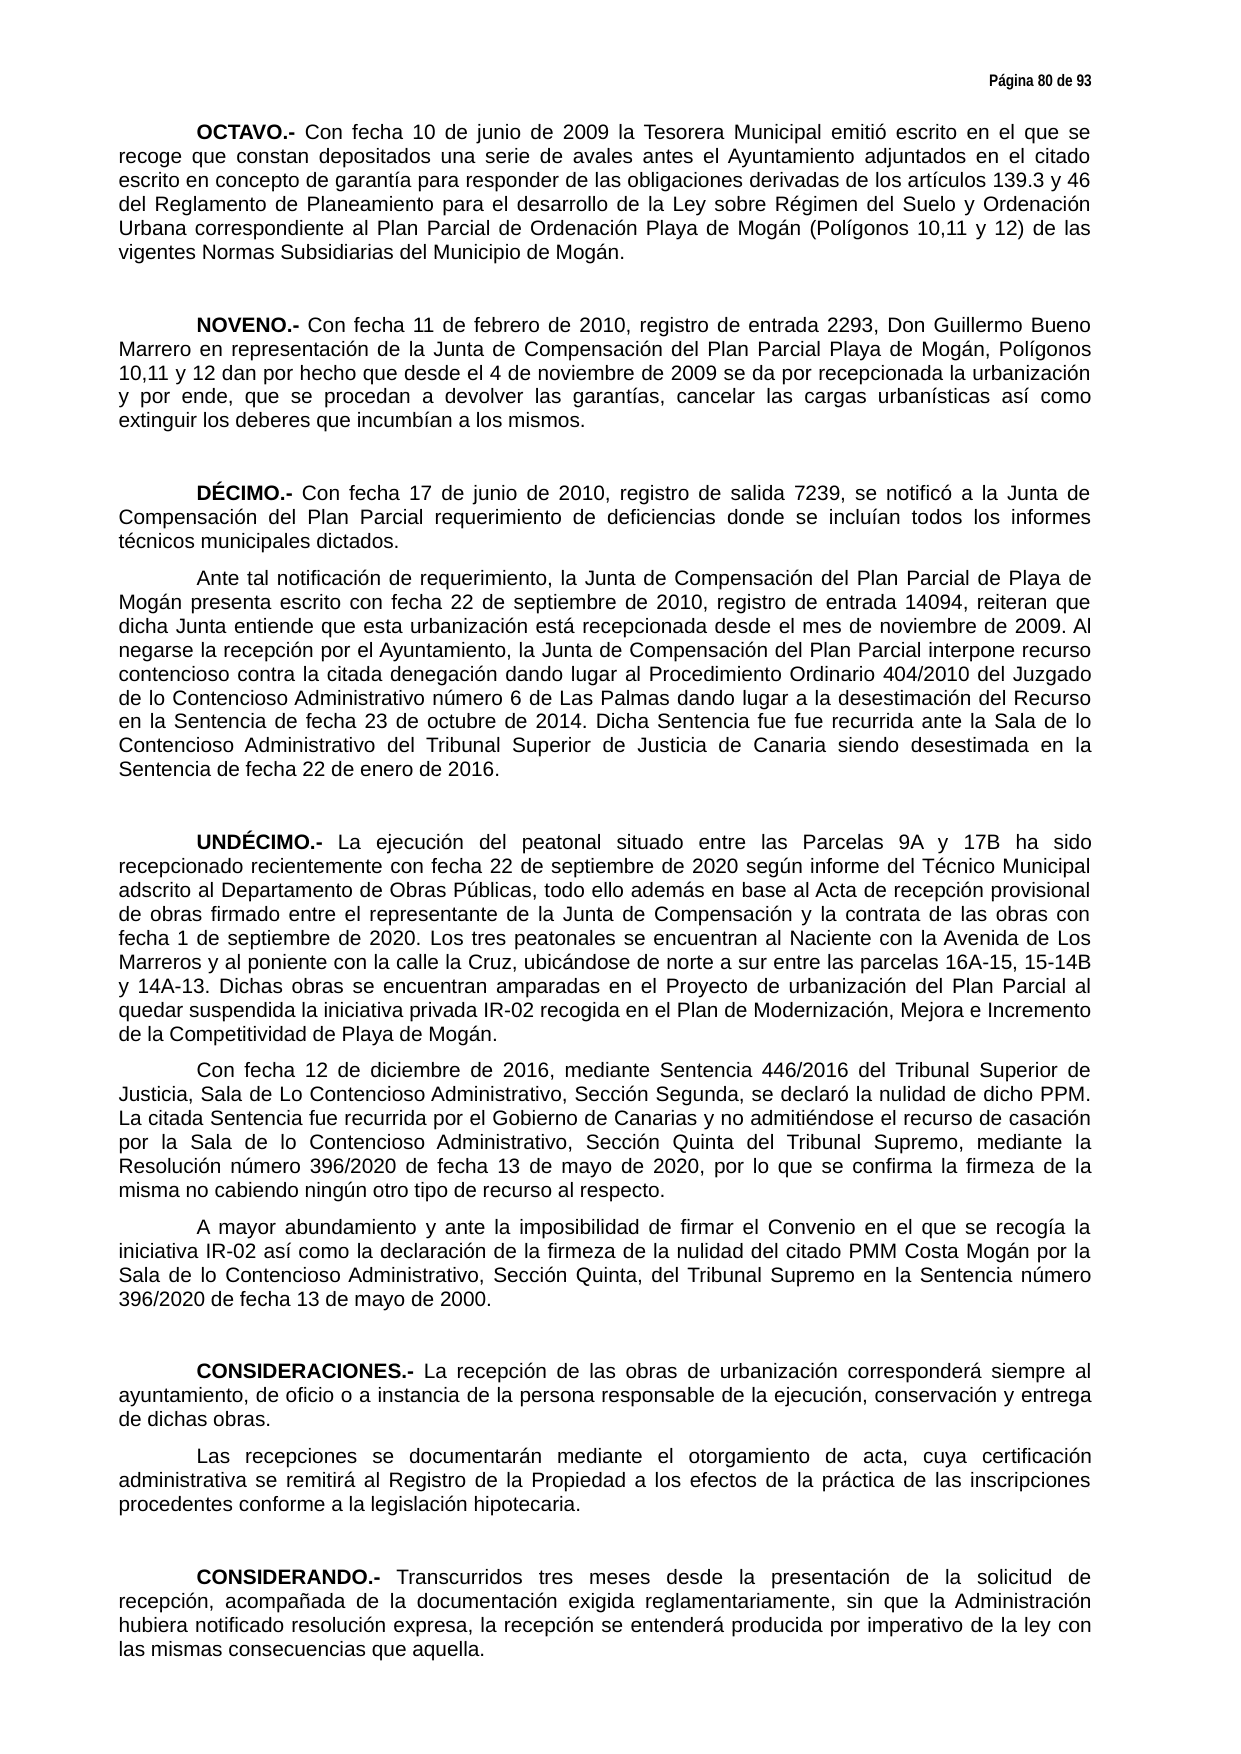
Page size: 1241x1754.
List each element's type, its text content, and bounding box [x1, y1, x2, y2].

text CONSIDERANDO.- Transcurridos tres meses desde la presentación de la solicitud de recepción, acompañada de la documentación exigida reglamentariamente, sin que la Administración hubiera notificado resolución expresa, la recepción se entenderá producida por imperativo de la ley con las mismas consecuencias que aquella. [118, 1564, 1092, 1660]
text OCTAVO.- Con fecha 10 de junio de 2009 la Tesorera Municipal emitió escrito en el que se recoge que constan depositados una serie de avales antes el Ayuntamiento adjuntados en el citado escrito en concepto de garantía para responder de las obligaciones derivadas de los artículos 139.3 y 46 del Reglamento de Planeamiento para el desarrollo de la Ley sobre Régimen del Suelo y Ordenación Urbana correspondiente al Plan Parcial de Ordenación Playa de Mogán (Polígonos 10,11 y 12) de las vigentes Normas Subsidiarias del Municipio de Mogán. [118, 120, 1092, 263]
text A mayor abundamiento y ante la imposibilidad de firmar el Convenio en el que se recogía la iniciativa IR-02 así como la declaración de la firmeza de la nulidad del citado PMM Costa Mogán por la Sala de lo Contencioso Administrativo, Sección Quinta, del Tribunal Supremo en la Sentencia número 396/2020 de fecha 13 de mayo de 2000. [118, 1214, 1092, 1310]
text Las recepciones se documentarán mediante el otorgamiento de acta, cuya certificación administrativa se remitirá al Registro de la Propiedad a los efectos de la práctica de las inscripciones procedentes conforme a la legislación hipotecaria. [118, 1444, 1092, 1516]
text Ante tal notificación de requerimiento, la Junta de Compensación del Plan Parcial de Playa de Mogán presenta escrito con fecha 22 de septiembre de 2010, registro de entrada 14094, reiteran que dicha Junta entiende que esta urbanización está recepcionada desde el mes de noviembre de 2009. Al negarse la recepción por el Ayuntamiento, la Junta de Compensación del Plan Parcial interpone recurso contencioso contra la citada denegación dando lugar al Procedimiento Ordinario 404/2010 del Juzgado de lo Contencioso Administrativo número 6 de Las Palmas dando lugar a la desestimación del Recurso en la Sentencia de fecha 23 de octubre de 2014. Dicha Sentencia fue fue recurrida ante la Sala de lo Contencioso Administrativo del Tribunal Superior de Justicia de Canaria siendo desestimada en la Sentencia de fecha 22 de enero de 2016. [118, 566, 1092, 781]
text Con fecha 12 de diciembre de 2016, mediante Sentencia 446/2016 del Tribunal Superior de Justicia, Sala de Lo Contencioso Administrativo, Sección Segunda, se declaró la nulidad de dicho PPM. La citada Sentencia fue recurrida por el Gobierno de Canarias y no admitiéndose el recurso de casación por la Sala de lo Contencioso Administrativo, Sección Quinta del Tribunal Supremo, mediante la Resolución número 396/2020 de fecha 13 de mayo de 2020, por lo que se confirma la firmeza de la misma no cabiendo ningún otro tipo de recurso al respecto. [118, 1058, 1092, 1202]
text CONSIDERACIONES.- La recepción de las obras de urbanización corresponderá siempre al ayuntamiento, de oficio o a instancia de la persona responsable de la ejecución, conservación y entrega de dichas obras. [118, 1359, 1092, 1431]
text UNDÉCIMO.- La ejecución del peatonal situado entre las Parcelas 9A y 17B ha sido recepcionado recientemente con fecha 22 de septiembre de 2020 según informe del Técnico Municipal adscrito al Departamento de Obras Públicas, todo ello además en base al Acta de recepción provisional de obras firmado entre el representante de la Junta de Compensación y la contrata de las obras con fecha 1 de septiembre de 2020. Los tres peatonales se encuentran al Naciente con la Avenida de Los Marreros y al poniente con la calle la Cruz, ubicándose de norte a sur entre las parcelas 16A-15, 15-14B y 14A-13. Dichas obras se encuentran amparadas en el Proyecto de urbanización del Plan Parcial al quedar suspendida la iniciativa privada IR-02 recogida en el Plan de Modernización, Mejora e Incremento de la Competitividad de Playa de Mogán. [118, 830, 1092, 1046]
text DÉCIMO.- Con fecha 17 de junio de 2010, registro de salida 7239, se notificó a la Junta de Compensación del Plan Parcial requerimiento de deficiencias donde se incluían todos los informes técnicos municipales dictados. [118, 481, 1092, 553]
text NOVENO.- Con fecha 11 de febrero de 2010, registro de entrada 2293, Don Guillermo Bueno Marrero en representación de la Junta de Compensación del Plan Parcial Playa de Mogán, Polígonos 10,11 y 12 dan por hecho que desde el 4 de noviembre de 2009 se da por recepcionada la urbanización y por ende, que se procedan a devolver las garantías, cancelar las cargas urbanísticas así como extinguir los deberes que incumbían a los mismos. [118, 312, 1092, 432]
